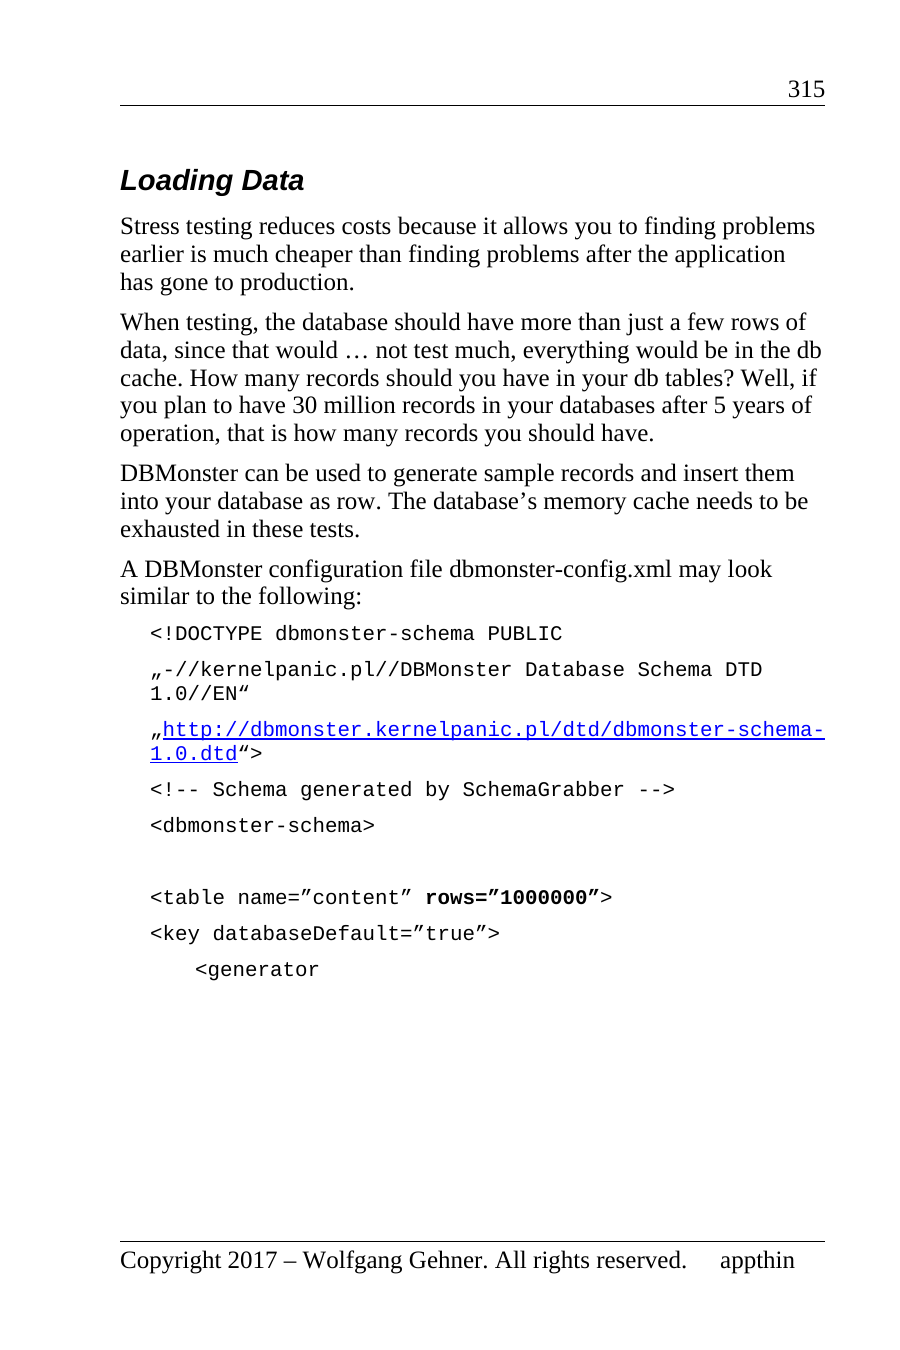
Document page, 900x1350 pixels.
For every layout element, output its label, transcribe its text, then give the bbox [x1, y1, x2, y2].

text <!-- Schema generated by SchemaGrabber --> [150, 779, 825, 802]
text <generator [150, 959, 825, 1007]
text When testing, the database should have more than just a few rows of data, since that would … not test much, everything would be in the db cache. How many records should you have in your db tables? Well, if you plan to have 30 million records in your databases after 5 years of operation, that is how many records you should have. [120, 308, 825, 447]
text Stress testing reduces costs because it allows you to finding problems earlier is much cheaper than finding problems after the application has gone to production. [120, 213, 825, 296]
text „http://dbmonster.kernelpanic.pl/dtd/dbmonster-schema-1.0.dtd“> [150, 719, 825, 766]
text <table name=”content” rows=”1000000”> [150, 887, 825, 911]
text <!DOCTYPE dbmonster-schema PUBLIC [150, 623, 825, 647]
text „-//kernelpanic.pl//DBMonster Database Schema DTD 1.0//EN“ [150, 659, 825, 706]
text <dbmonster-schema> [150, 815, 825, 838]
subtitle Loading Data [120, 163, 825, 196]
text <key databaseDefault=”true”> [150, 923, 825, 947]
text A DBMonster configuration file dbmonster-config.xml may look similar to the following: [120, 555, 825, 610]
text DBMonster can be used to generate sample records and insert them into your database as row. The database’s memory cache needs to be exhausted in these tests. [120, 459, 825, 542]
